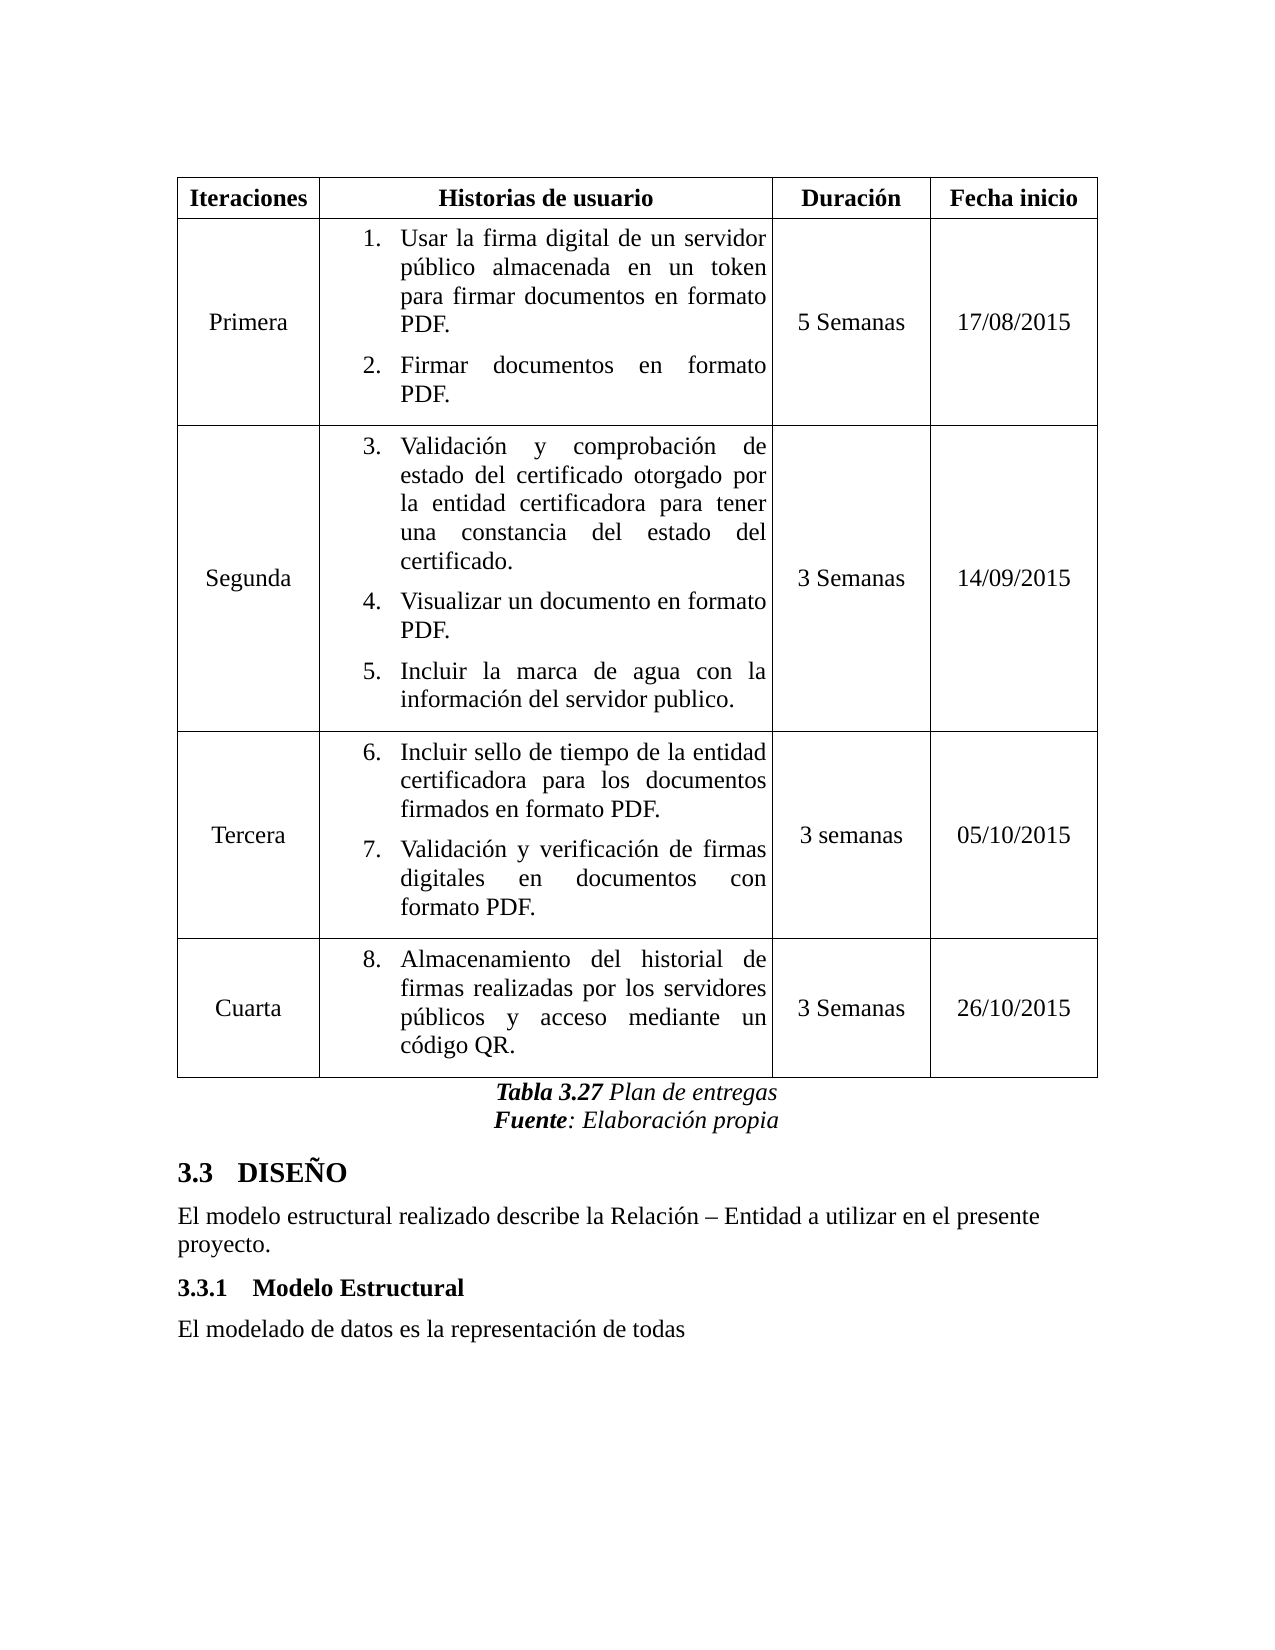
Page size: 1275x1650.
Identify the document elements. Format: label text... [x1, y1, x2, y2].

text Fuente: Elaboración propia [177, 1106, 1098, 1134]
subtitle DISEÑO [177, 1155, 1098, 1188]
table_cell Validación y comprobación de estado del certificado otorgado por la entidad certificadora para tener una constancia del estado del certificado. Visualizar un documento en formato PDF. Incluir la marca de agua con la información del servidor publico. [320, 426, 772, 731]
table_header Iteraciones [178, 178, 319, 217]
table_cell Tercera [178, 732, 319, 938]
text Tabla 3.27 Plan de entregas [177, 1078, 1098, 1106]
text El modelado de datos es la representación de todas [177, 1314, 1098, 1343]
table_cell 17/08/2015 [931, 219, 1097, 425]
table_cell 3 semanas [773, 732, 930, 938]
table_header Historias de usuario [320, 178, 772, 217]
table_cell Almacenamiento del historial de firmas realizadas por los servidores públicos y acceso mediante un código QR. [320, 939, 772, 1077]
subtitle Modelo Estructural [177, 1273, 1098, 1302]
table_cell 05/10/2015 [931, 732, 1097, 938]
table_cell Segunda [178, 426, 319, 731]
table_header Duración [773, 178, 930, 217]
text El modelo estructural realizado describe la Relación – Entidad a utilizar en el presente proyecto. [177, 1201, 1098, 1258]
table_cell Incluir sello de tiempo de la entidad certificadora para los documentos firmados en formato PDF. Validación y verificación de firmas digitales en documentos con formato PDF. [320, 732, 772, 938]
table_cell 3 Semanas [773, 939, 930, 1077]
table_cell 3 Semanas [773, 426, 930, 731]
table_cell 26/10/2015 [931, 939, 1097, 1077]
table_cell 14/09/2015 [931, 426, 1097, 731]
table_cell Cuarta [178, 939, 319, 1077]
table_cell Usar la firma digital de un servidor público almacenada en un token para firmar documentos en formato PDF. Firmar documentos en formato PDF. [320, 219, 772, 425]
table_header Fecha inicio [931, 178, 1097, 217]
table_cell 5 Semanas [773, 219, 930, 425]
table_cell Primera [178, 219, 319, 425]
